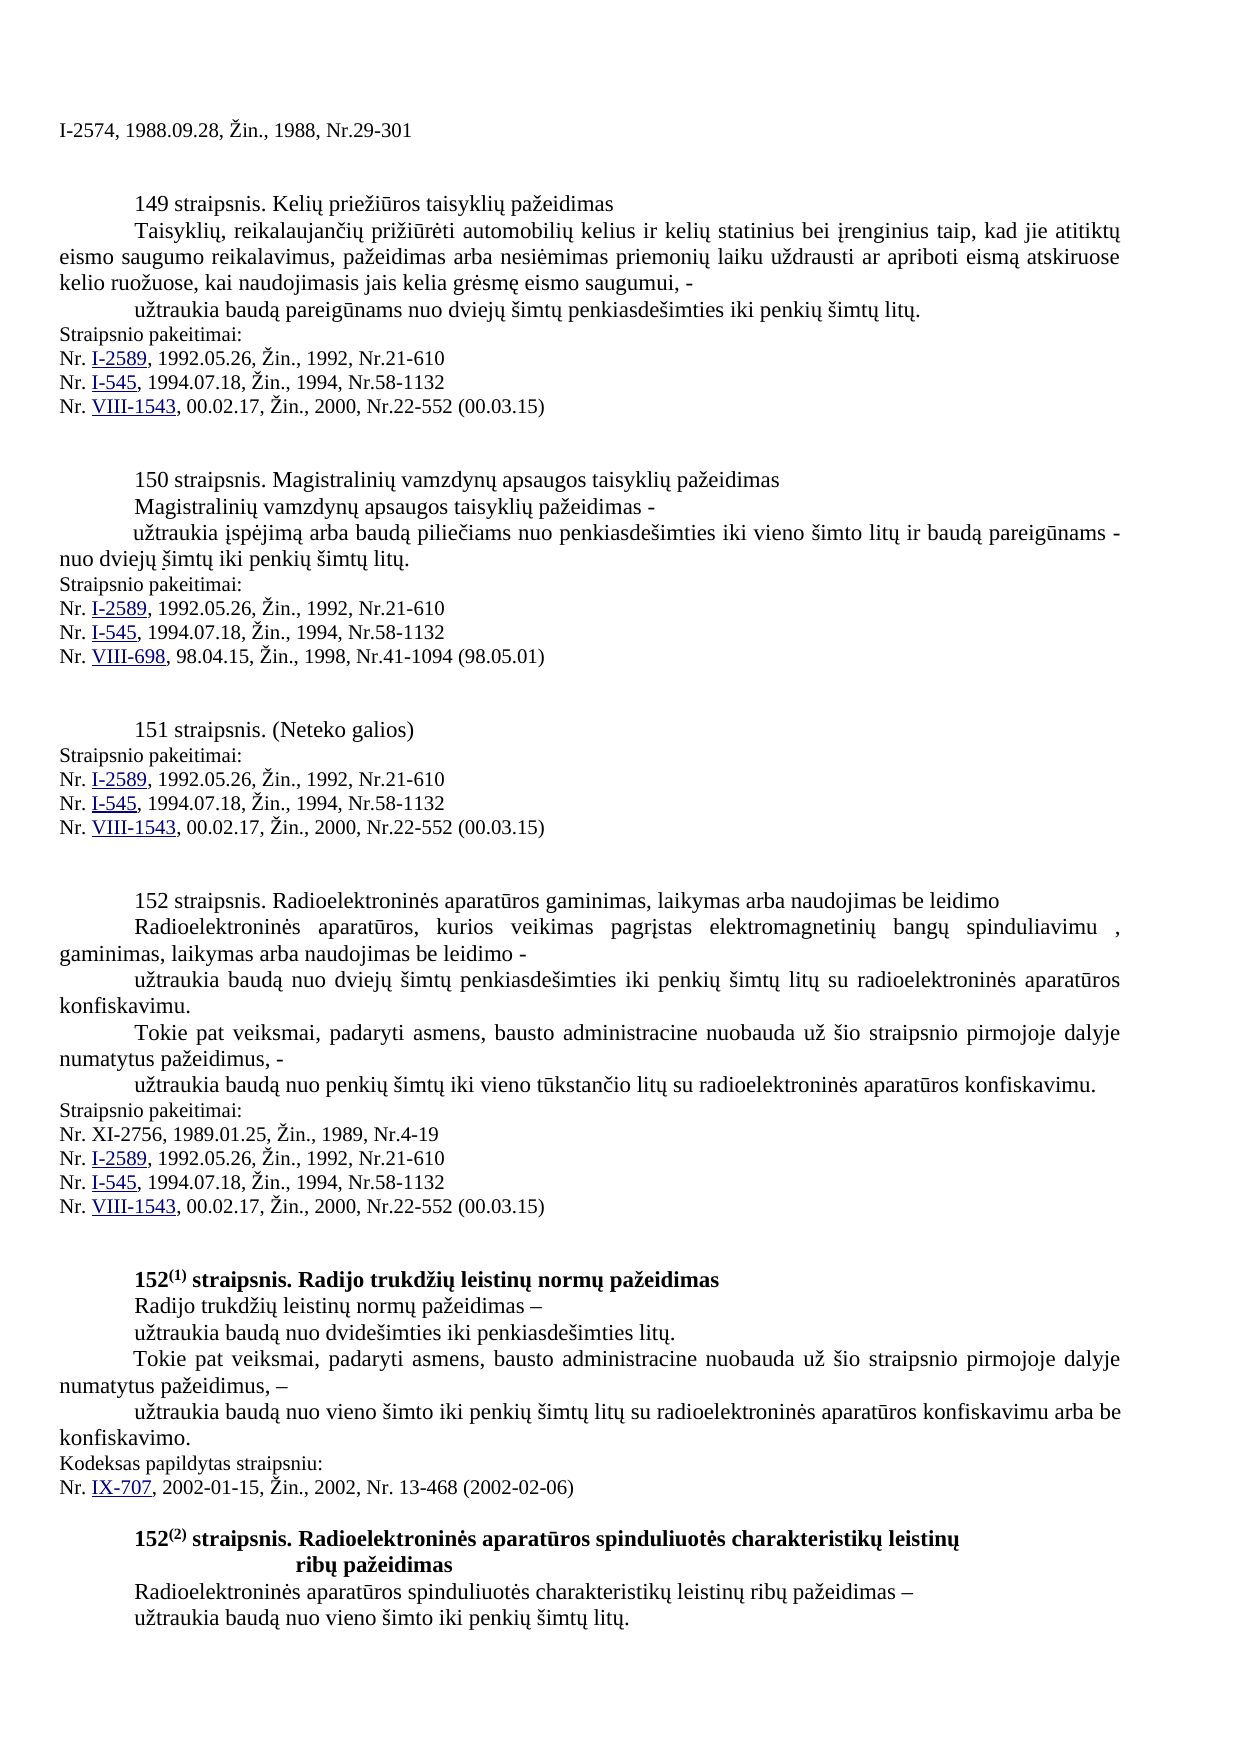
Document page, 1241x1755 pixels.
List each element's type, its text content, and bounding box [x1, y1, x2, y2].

text užtraukia baudą nuo dviejų šimtų penkiasdešimties iki penkių šimtų litų su radioelektroninės aparatūros konfiskavimu. [59, 966, 1122, 1019]
text Tokie pat veiksmai, padaryti asmens, bausto administracine nuobauda už šio straipsnio pirmojoje dalyje numatytus pažeidimus, - [59, 1019, 1122, 1071]
text užtraukia baudą nuo penkių šimtų iki vieno tūkstančio litų su radioelektroninės aparatūros konfiskavimu. [59, 1071, 1122, 1098]
text Nr. VIII-1543, 00.02.17, Žin., 2000, Nr.22-552 (00.03.15) [59, 815, 1122, 839]
text Nr. I-2589, 1992.05.26, Žin., 1992, Nr.21-610 [59, 1146, 1122, 1170]
text Nr. I-2589, 1992.05.26, Žin., 1992, Nr.21-610 [59, 346, 1122, 370]
text I-2574, 1988.09.28, Žin., 1988, Nr.29-301 [59, 118, 1122, 142]
text užtraukia baudą nuo dvidešimties iki penkiasdešimties litų. [59, 1319, 1122, 1345]
text Nr. I-2589, 1992.05.26, Žin., 1992, Nr.21-610 [59, 596, 1122, 620]
text 152 straipsnis. Radioelektroninės aparatūros gaminimas, laikymas arba naudojimas be leidimo [59, 887, 1122, 913]
text Straipsnio pakeitimai: [59, 1098, 1122, 1122]
text užtraukia baudą nuo vieno šimto iki penkių šimtų litų su radioelektroninės aparatūros konfiskavimu arba be konfiskavimo. [59, 1398, 1122, 1451]
text Nr. VIII-698, 98.04.15, Žin., 1998, Nr.41-1094 (98.05.01) [59, 644, 1122, 668]
text Radioelektroninės aparatūros, kurios veikimas pagrįstas elektromagnetinių bangų spinduliavimu , gaminimas, laikymas arba naudojimas be leidimo - [59, 913, 1122, 966]
text 149 straipsnis. Kelių priežiūros taisyklių pažeidimas [59, 190, 1122, 217]
text Nr. XI-2756, 1989.01.25, Žin., 1989, Nr.4-19 [59, 1122, 1122, 1146]
text Nr. I-2589, 1992.05.26, Žin., 1992, Nr.21-610 [59, 767, 1122, 791]
text Radioelektroninės aparatūros spinduliuotės charakteristikų leistinų ribų pažeidimas – [59, 1578, 1122, 1604]
text Straipsnio pakeitimai: [59, 322, 1122, 346]
text Magistralinių vamzdynų apsaugos taisyklių pažeidimas - [59, 493, 1122, 519]
text Nr. I-545, 1994.07.18, Žin., 1994, Nr.58-1132 [59, 370, 1122, 394]
text Nr. I-545, 1994.07.18, Žin., 1994, Nr.58-1132 [59, 1170, 1122, 1194]
text Nr. I-545, 1994.07.18, Žin., 1994, Nr.58-1132 [59, 620, 1122, 644]
text Taisyklių, reikalaujančių prižiūrėti automobilių kelius ir kelių statinius bei įrenginius taip, kad jie atitiktų eismo saugumo reikalavimus, pažeidimas arba nesiėmimas priemonių laiku uždrausti ar apriboti eismą atskiruose kelio ruožuose, kai naudojimasis jais kelia grėsmę eismo saugumui, - [59, 217, 1122, 296]
text Tokie pat veiksmai, padaryti asmens, bausto administracine nuobauda už šio straipsnio pirmojoje dalyje numatytus pažeidimus, – [59, 1345, 1122, 1398]
text 152(1) straipsnis. Radijo trukdžių leistinų normų pažeidimas [59, 1266, 1122, 1293]
text Kodeksas papildytas straipsniu: [59, 1451, 1122, 1475]
text užtraukia įspėjimą arba baudą piliečiams nuo penkiasdešimties iki vieno šimto litų ir baudą pareigūnams - nuo dviejų šimtų iki penkių šimtų litų. [59, 519, 1122, 572]
text Nr. VIII-1543, 00.02.17, Žin., 2000, Nr.22-552 (00.03.15) [59, 394, 1122, 418]
text užtraukia baudą nuo vieno šimto iki penkių šimtų litų. [59, 1604, 1122, 1631]
text Nr. VIII-1543, 00.02.17, Žin., 2000, Nr.22-552 (00.03.15) [59, 1194, 1122, 1218]
text 150 straipsnis. Magistralinių vamzdynų apsaugos taisyklių pažeidimas [59, 466, 1122, 493]
text ribų pažeidimas [295, 1552, 1122, 1578]
text užtraukia baudą pareigūnams nuo dviejų šimtų penkiasdešimties iki penkių šimtų litų. [59, 296, 1122, 322]
text Straipsnio pakeitimai: [59, 743, 1122, 767]
text Radijo trukdžių leistinų normų pažeidimas – [59, 1293, 1122, 1319]
text Nr. IX-707, 2002-01-15, Žin., 2002, Nr. 13-468 (2002-02-06) [59, 1475, 1122, 1499]
text 151 straipsnis. (Neteko galios) [59, 716, 1122, 743]
text Straipsnio pakeitimai: [59, 572, 1122, 596]
text Nr. I-545, 1994.07.18, Žin., 1994, Nr.58-1132 [59, 791, 1122, 815]
text 152(2) straipsnis. Radioelektroninės aparatūros spinduliuotės charakteristikų leistinų [134, 1525, 1122, 1552]
